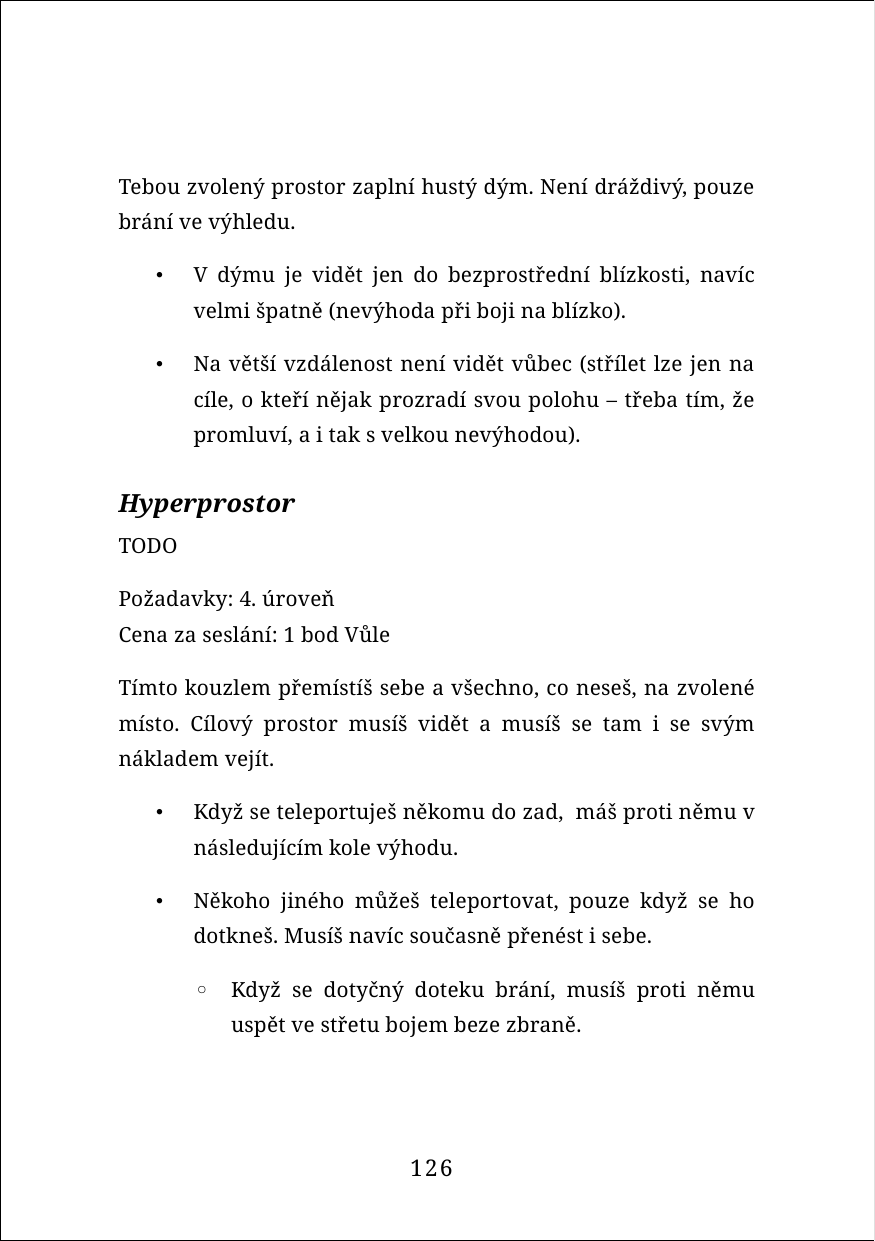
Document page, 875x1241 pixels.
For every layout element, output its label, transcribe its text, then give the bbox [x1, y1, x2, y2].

text Požadavky: 4. úroveň Cena za seslání: 1 bod Vůle [118, 584, 756, 648]
text TODO [118, 531, 756, 559]
list Na větší vzdálenost není vidět vůbec (střílet lze jen na cíle, o kteří nějak prozradí svou polohu – třeba tím, že promluví, a i tak s velkou nevýhodou). [156, 349, 756, 449]
text Tebou zvolený prostor zaplní hustý dým. Není dráždivý, pouze brání ve výhledu. [118, 172, 756, 236]
list Když se teleportuješ někomu do zad, máš proti němu v následujícím kole výhodu. [156, 797, 756, 861]
list Když se dotyčný doteku brání, musíš proti němu uspět ve střetu bojem beze zbraně. [193, 975, 756, 1039]
text Tímto kouzlem přemístíš sebe a všechno, co neseš, na zvolené místo. Cílový prostor musíš vidět a musíš se tam i se svým nákladem vejít. [118, 673, 756, 773]
subtitle Hyperprostor [118, 485, 756, 519]
list Někoho jiného můžeš teleportovat, pouze když se ho dotkneš. Musíš navíc současně přenést i sebe. [156, 886, 756, 950]
list V dýmu je vidět jen do bezprostřední blízkosti, navíc velmi špatně (nevýhoda při boji na blízko). [156, 261, 756, 324]
